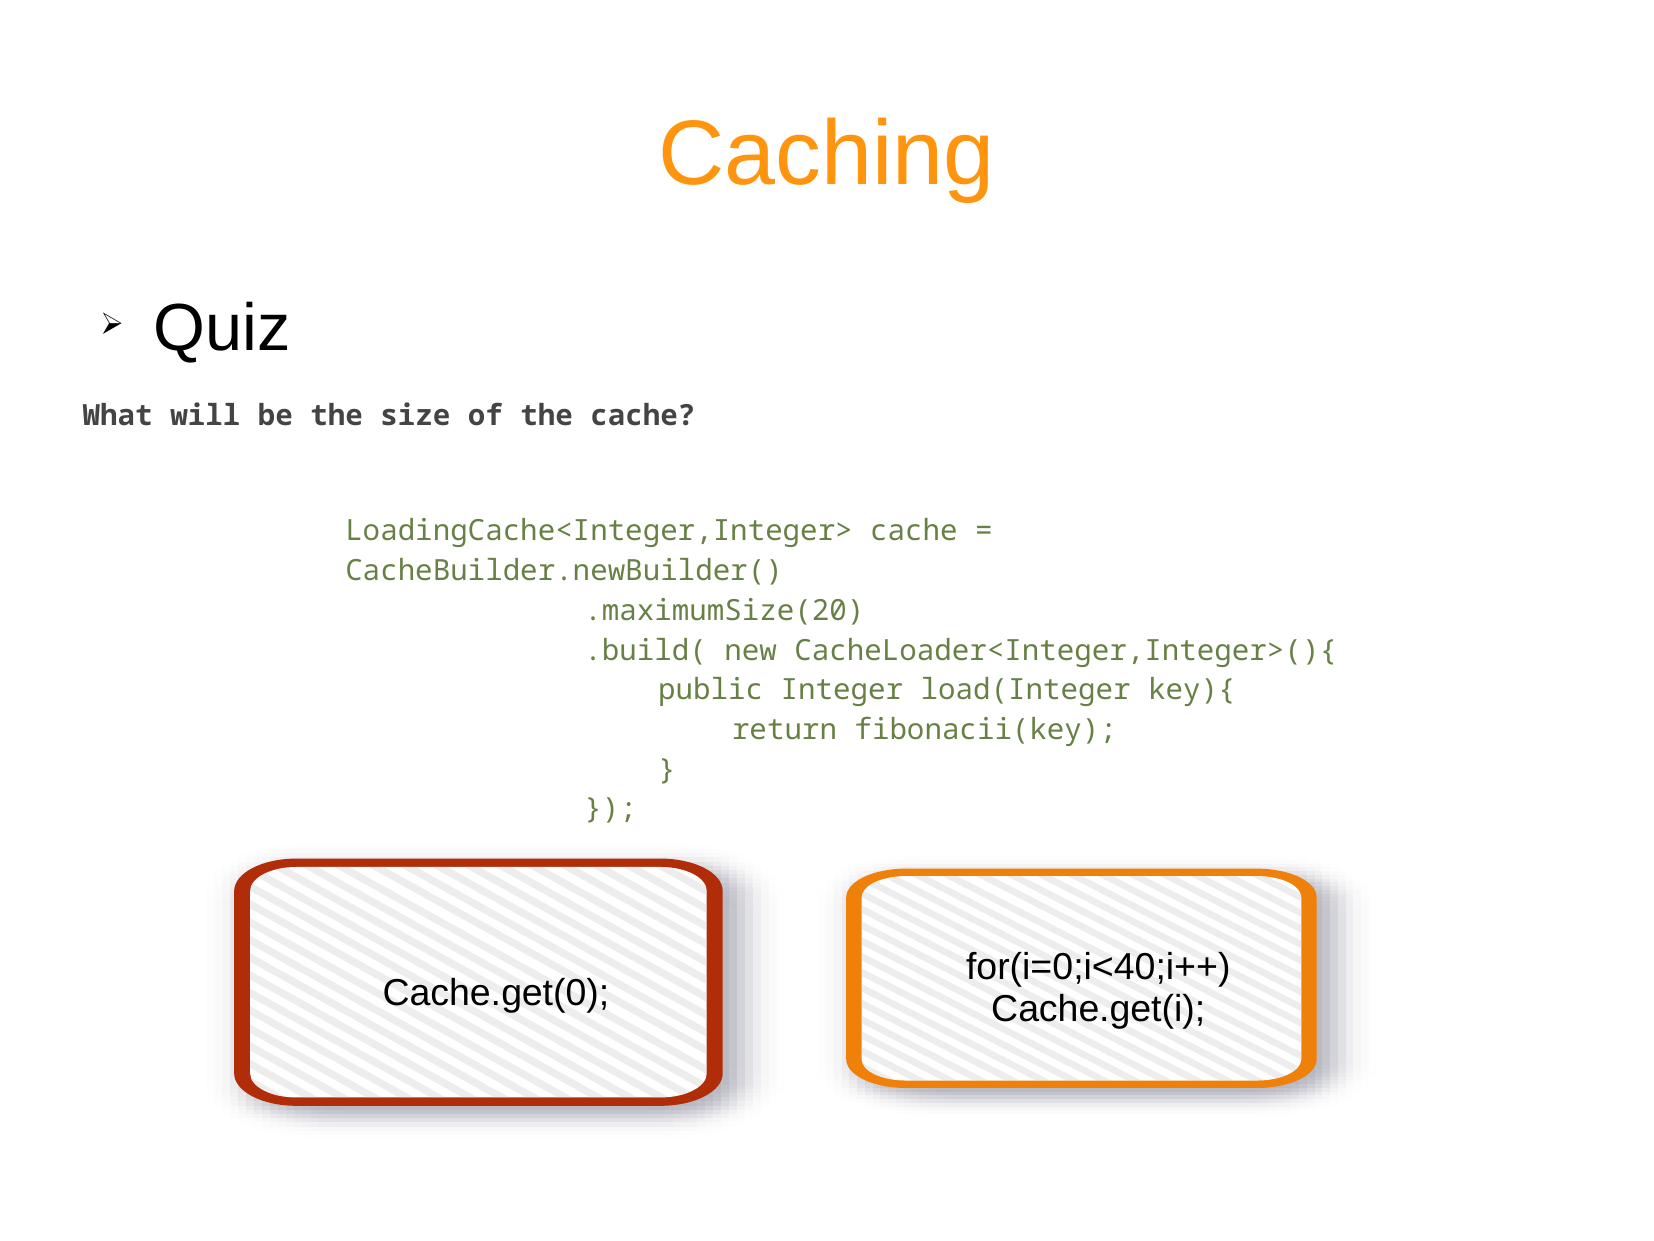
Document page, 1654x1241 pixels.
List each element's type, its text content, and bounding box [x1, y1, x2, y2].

picture [177, 828, 1406, 1158]
title Caching [82, 49, 1571, 257]
list Quiz What will be the size of the cache? [82, 290, 1571, 1010]
text_box LoadingCache<Integer,Integer> cache = CacheBuilder.newBuilder() .maximumSize(20) .build( new CacheLoader<Integer,Integer>(){ public Integer load(Integer key){ return fibonacii(key); } }); [330, 382, 1406, 841]
